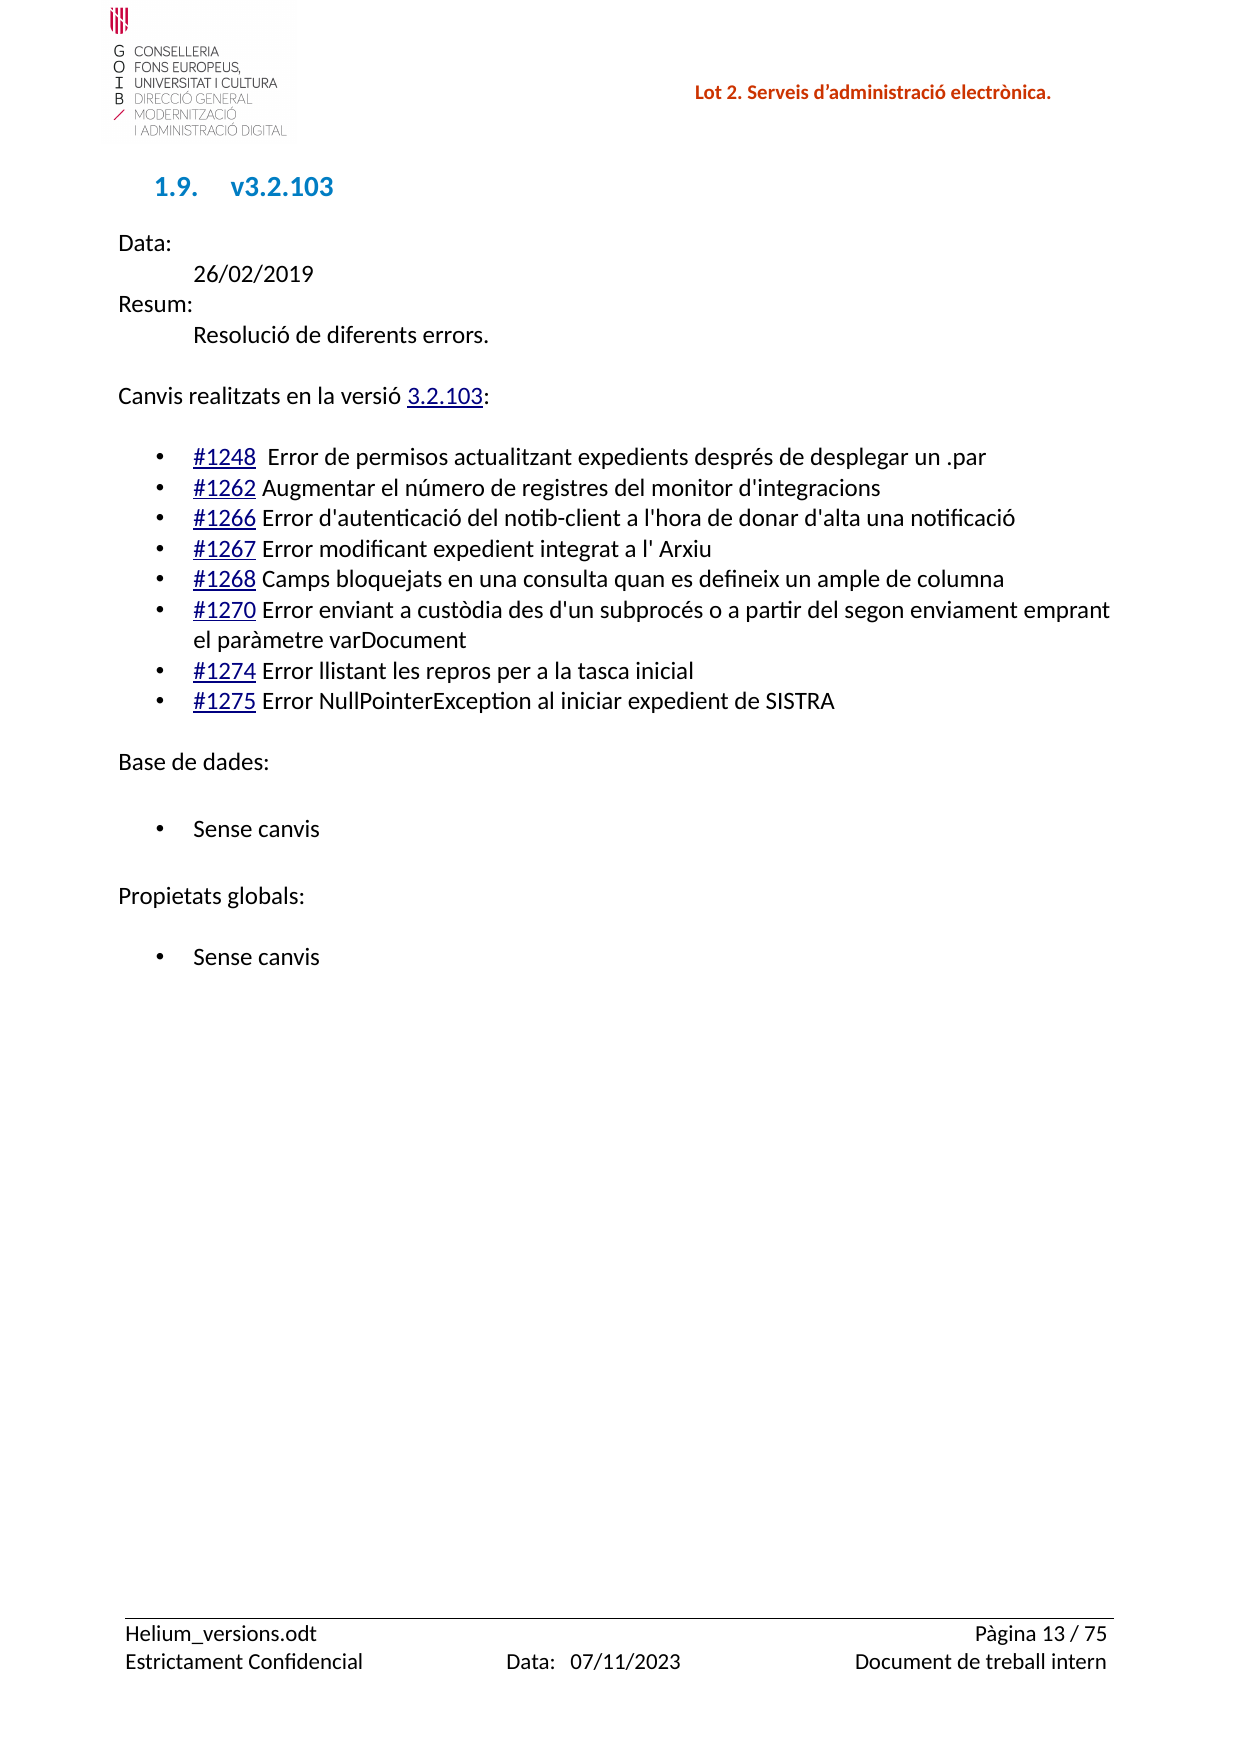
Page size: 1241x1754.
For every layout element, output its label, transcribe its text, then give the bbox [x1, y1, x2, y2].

text Resum: [118, 289, 1122, 319]
picture [100, 0, 297, 144]
text Propietats globals: [118, 880, 1122, 911]
list #1274 Error llistant les repros per a la tasca inicial [156, 655, 1122, 685]
list Sense canvis [156, 941, 1122, 972]
text Base de dades: [118, 746, 1122, 777]
list #1262 Augmentar el número de registres del monitor d'integracions [156, 472, 1122, 502]
list #1275 Error NullPointerException al iniciar expedient de SISTRA [156, 685, 1122, 716]
text Resolució de diferents errors. [118, 319, 1122, 350]
list #1270 Error enviant a custòdia des d'un subprocés o a partir del segon enviament emprant el paràmetre varDocument [156, 594, 1122, 655]
text Data: [118, 228, 1122, 258]
list #1248 Error de permisos actualitzant expedients després de desplegar un .par [156, 441, 1122, 472]
list #1266 Error d'autenticació del notib-client a l'hora de donar d'alta una notificació [156, 502, 1122, 533]
list #1267 Error modificant expedient integrat a l' Arxiu [156, 533, 1122, 563]
text Canvis realitzats en la versió 3.2.103: [118, 380, 1122, 411]
list #1268 Camps bloquejats en una consulta quan es defineix un ample de columna [156, 563, 1122, 594]
text 26/02/2019 [118, 258, 1122, 289]
list Sense canvis [156, 813, 1122, 844]
subtitle v3.2.103 [153, 168, 1122, 204]
